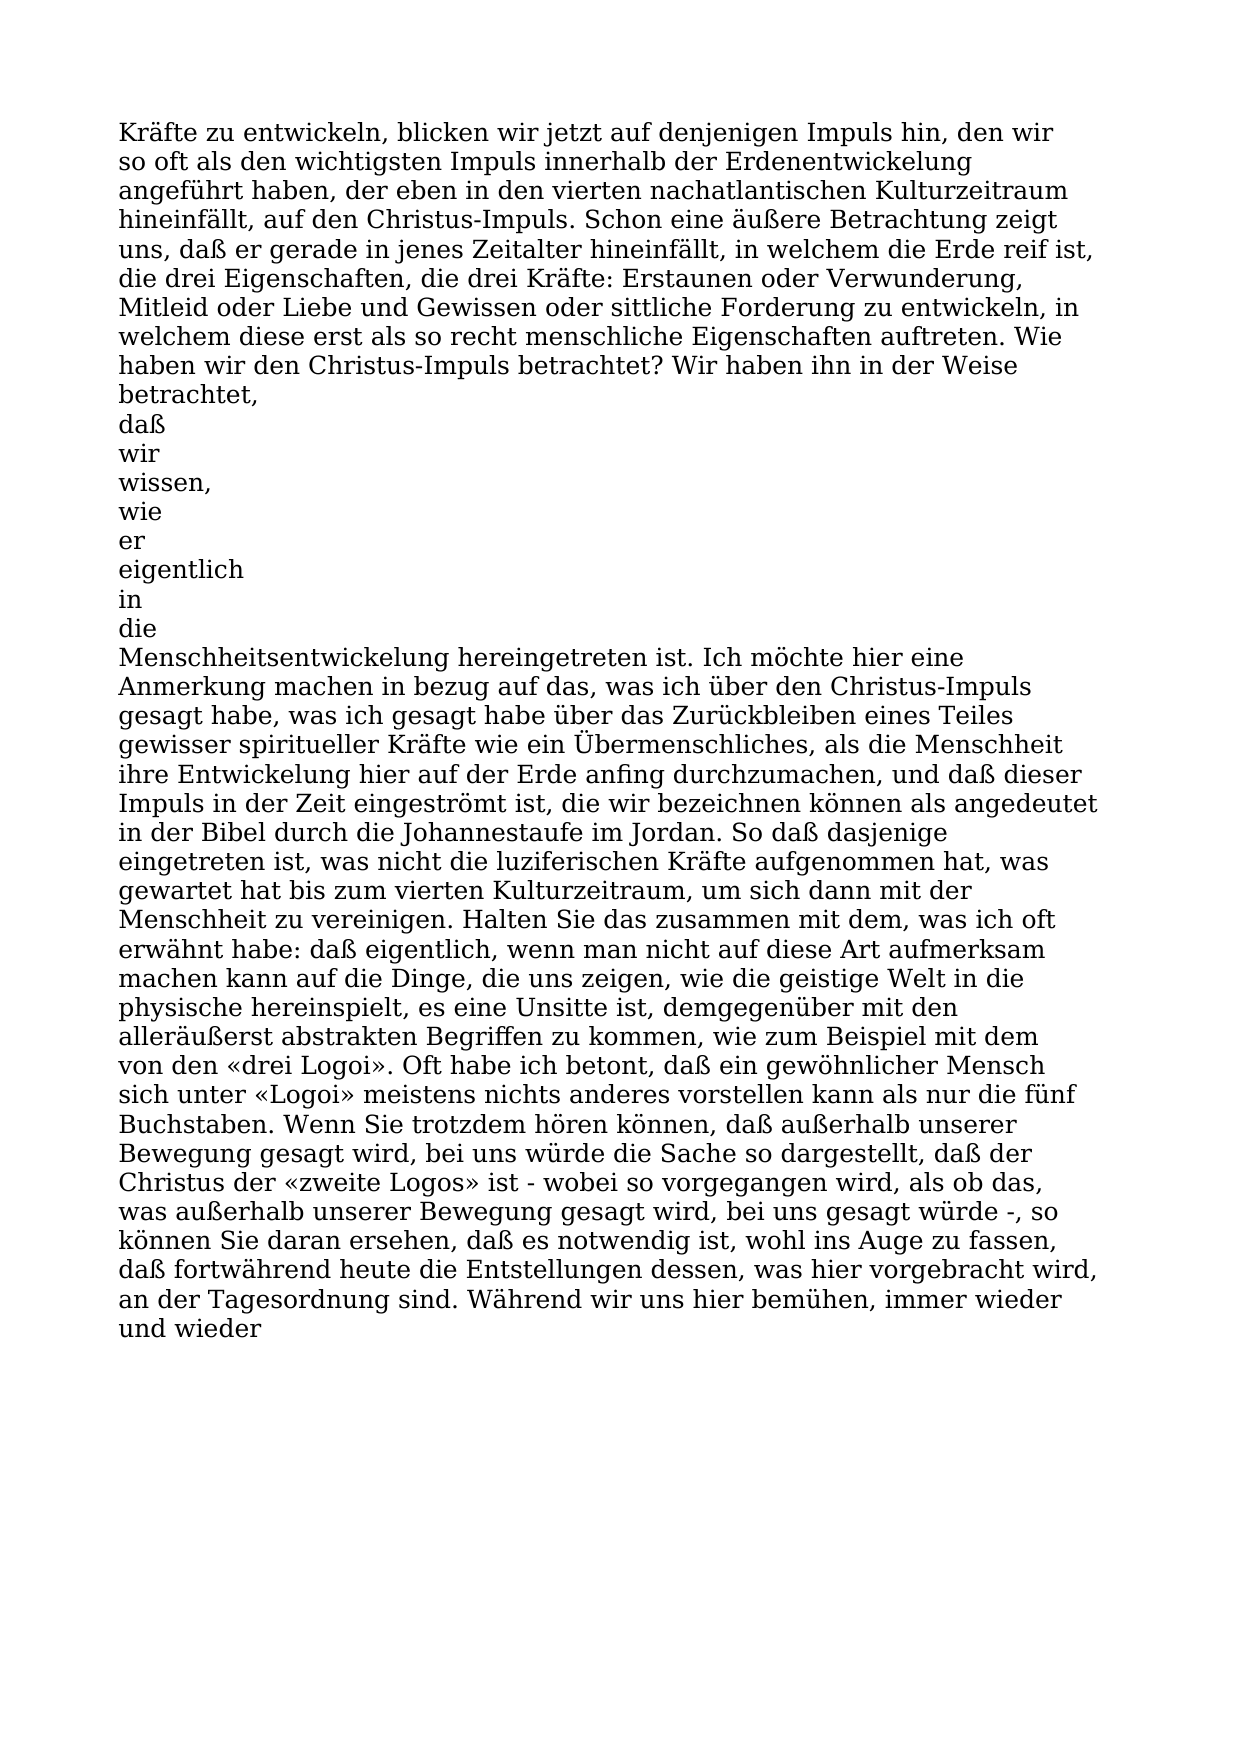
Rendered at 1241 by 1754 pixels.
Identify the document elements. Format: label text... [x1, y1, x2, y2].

text sich unter «Logoi» meistens nichts anderes vorstellen kann als nur die fünf [118, 1081, 1122, 1110]
text an der Tagesordnung sind. Während wir uns hier bemühen, immer wieder [118, 1285, 1122, 1314]
text in [118, 585, 1122, 614]
text haben wir den Christus-Impuls betrachtet? Wir haben ihn in der Weise [118, 351, 1122, 381]
text alleräußerst abstrakten Begriffen zu kommen, wie zum Beispiel mit dem [118, 1022, 1122, 1051]
text eingetreten ist, was nicht die luziferischen Kräfte aufgenommen hat, was [118, 847, 1122, 876]
text Kräfte zu entwickeln, blicken wir jetzt auf denjenigen Impuls hin, den wir [118, 118, 1122, 147]
text von den «drei Logoi». Oft habe ich betont, daß ein gewöhnlicher Mensch [118, 1051, 1122, 1081]
text Impuls in der Zeit eingeströmt ist, die wir bezeichnen können als angedeutet [118, 789, 1122, 818]
text die drei Eigenschaften, die drei Kräfte: Erstaunen oder Verwunderung, [118, 264, 1122, 293]
text Christus der «zweite Logos» ist - wobei so vorgegangen wird, als ob das, [118, 1168, 1122, 1197]
text er [118, 526, 1122, 556]
text Bewegung gesagt wird, bei uns würde die Sache so dargestellt, daß der [118, 1139, 1122, 1168]
text physische hereinspielt, es eine Unsitte ist, demgegenüber mit den [118, 993, 1122, 1022]
text und wieder [118, 1314, 1122, 1343]
text gesagt habe, was ich gesagt habe über das Zurückbleiben eines Teiles [118, 701, 1122, 731]
text die [118, 614, 1122, 643]
text eigentlich [118, 556, 1122, 585]
text betrachtet, [118, 381, 1122, 410]
text uns, daß er gerade in jenes Zeitalter hineinfällt, in welchem die Erde reif ist, [118, 235, 1122, 264]
text Menschheitsentwickelung hereingetreten ist. Ich möchte hier eine [118, 643, 1122, 672]
text welchem diese erst als so recht menschliche Eigenschaften auftreten. Wie [118, 322, 1122, 351]
text hineinfällt, auf den Christus-Impuls. Schon eine äußere Betrachtung zeigt [118, 206, 1122, 235]
text ihre Entwickelung hier auf der Erde anfing durchzumachen, und daß dieser [118, 760, 1122, 789]
text Buchstaben. Wenn Sie trotzdem hören können, daß außerhalb unserer [118, 1110, 1122, 1139]
text machen kann auf die Dinge, die uns zeigen, wie die geistige Welt in die [118, 964, 1122, 993]
text gewisser spiritueller Kräfte wie ein Übermenschliches, als die Menschheit [118, 731, 1122, 760]
text Anmerkung machen in bezug auf das, was ich über den Christus-Impuls [118, 672, 1122, 701]
text können Sie daran ersehen, daß es notwendig ist, wohl ins Auge zu fassen, [118, 1226, 1122, 1256]
text gewartet hat bis zum vierten Kulturzeitraum, um sich dann mit der [118, 876, 1122, 906]
text erwähnt habe: daß eigentlich, wenn man nicht auf diese Art aufmerksam [118, 935, 1122, 964]
text in der Bibel durch die Johannestaufe im Jordan. So daß dasjenige [118, 818, 1122, 847]
text Mitleid oder Liebe und Gewissen oder sittliche Forderung zu entwickeln, in [118, 293, 1122, 322]
text angeführt haben, der eben in den vierten nachatlantischen Kulturzeitraum [118, 176, 1122, 206]
text wie [118, 497, 1122, 526]
text daß fortwährend heute die Entstellungen dessen, was hier vorgebracht wird, [118, 1256, 1122, 1285]
text wir [118, 439, 1122, 468]
text was außerhalb unserer Bewegung gesagt wird, bei uns gesagt würde -, so [118, 1197, 1122, 1226]
text Menschheit zu vereinigen. Halten Sie das zusammen mit dem, was ich oft [118, 906, 1122, 935]
text daß [118, 410, 1122, 439]
text so oft als den wichtigsten Impuls innerhalb der Erdenentwickelung [118, 147, 1122, 176]
text wissen, [118, 468, 1122, 497]
